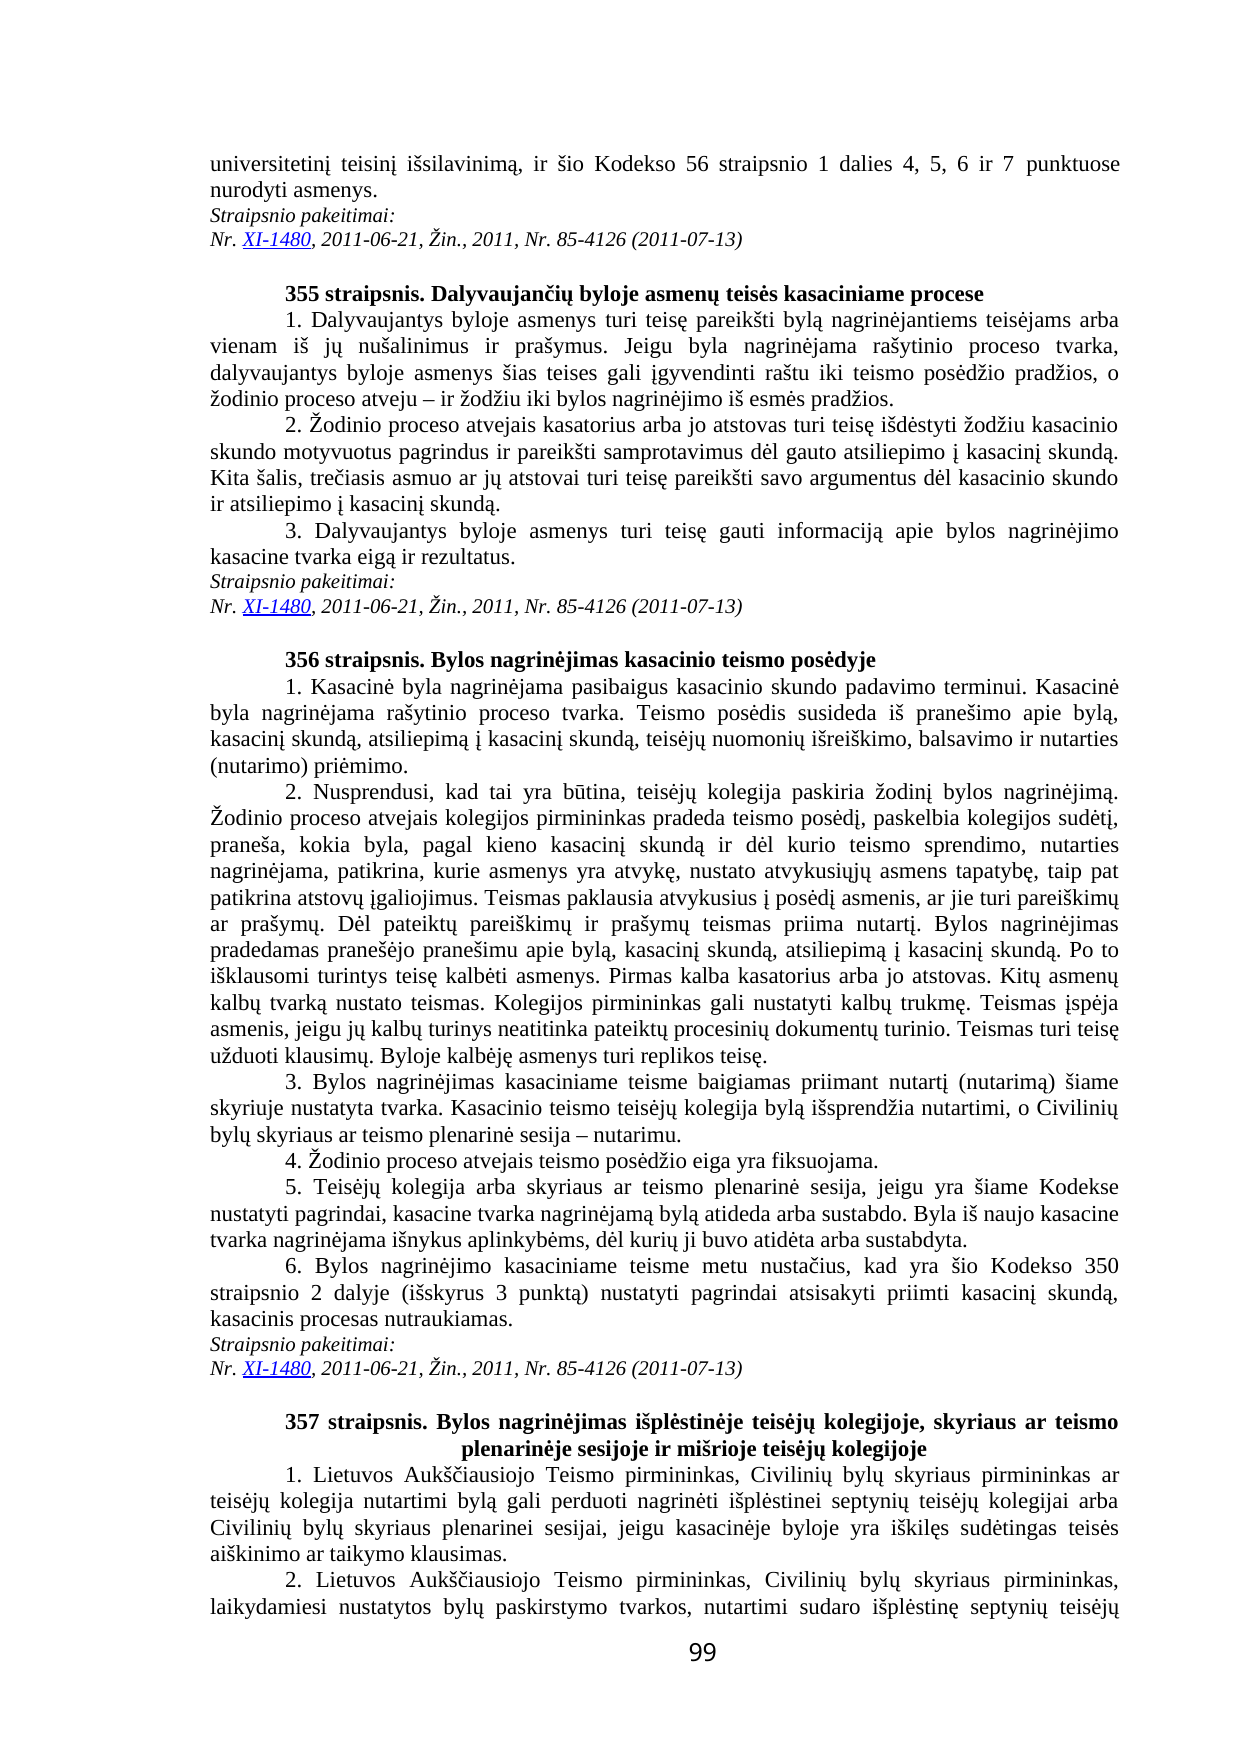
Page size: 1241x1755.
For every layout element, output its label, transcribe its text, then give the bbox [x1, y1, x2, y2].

text 3. Dalyvaujantys byloje asmenys turi teisę gauti informaciją apie bylos nagrinėjimo kasacine tvarka eigą ir rezultatus. [210, 517, 1120, 569]
text Nr. XI-1480, 2011-06-21, Žin., 2011, Nr. 85-4126 (2011-07-13) [210, 593, 1120, 618]
text Straipsnio pakeitimai: [210, 203, 1120, 227]
text Nr. XI-1480, 2011-06-21, Žin., 2011, Nr. 85-4126 (2011-07-13) [210, 227, 1120, 251]
text universitetinį teisinį išsilavinimą, ir šio Kodekso 56 straipsnio 1 dalies 4, 5, 6 ir 7 punktuose nurodyti asmenys. [210, 150, 1120, 203]
text 3. Bylos nagrinėjimas kasaciniame teisme baigiamas priimant nutartį (nutarimą) šiame skyriuje nustatyta tvarka. Kasacinio teismo teisėjų kolegija bylą išsprendžia nutartimi, o Civilinių bylų skyriaus ar teismo plenarinė sesija – nutarimu. [210, 1068, 1120, 1147]
text 355 straipsnis. Dalyvaujančių byloje asmenų teisės kasaciniame procese [210, 279, 1120, 306]
text 357 straipsnis. Bylos nagrinėjimas išplėstinėje teisėjų kolegijoje, skyriaus ar teismo plenarinėje sesijoje ir mišrioje teisėjų kolegijoje [285, 1408, 1120, 1461]
text 356 straipsnis. Bylos nagrinėjimas kasacinio teismo posėdyje [210, 646, 1120, 673]
text Nr. XI-1480, 2011-06-21, Žin., 2011, Nr. 85-4126 (2011-07-13) [210, 1356, 1120, 1380]
text Straipsnio pakeitimai: [210, 569, 1120, 593]
text 1. Lietuvos Aukščiausiojo Teismo pirmininkas, Civilinių bylų skyriaus pirmininkas ar teisėjų kolegija nutartimi bylą gali perduoti nagrinėti išplėstinei septynių teisėjų kolegijai arba Civilinių bylų skyriaus plenarinei sesijai, jeigu kasacinėje byloje yra iškilęs sudėtingas teisės aiškinimo ar taikymo klausimas. [210, 1461, 1120, 1567]
text 6. Bylos nagrinėjimo kasaciniame teisme metu nustačius, kad yra šio Kodekso 350 straipsnio 2 dalyje (išskyrus 3 punktą) nustatyti pagrindai atsisakyti priimti kasacinį skundą, kasacinis procesas nutraukiamas. [210, 1252, 1120, 1332]
text 1. Dalyvaujantys byloje asmenys turi teisę pareikšti bylą nagrinėjantiems teisėjams arba vienam iš jų nušalinimus ir prašymus. Jeigu byla nagrinėjama rašytinio proceso tvarka, dalyvaujantys byloje asmenys šias teises gali įgyvendinti raštu iki teismo posėdžio pradžios, o žodinio proceso atveju – ir žodžiu iki bylos nagrinėjimo iš esmės pradžios. [210, 306, 1120, 411]
text Straipsnio pakeitimai: [210, 1332, 1120, 1356]
text 4. Žodinio proceso atvejais teismo posėdžio eiga yra fiksuojama. [210, 1147, 1120, 1173]
text 1. Kasacinė byla nagrinėjama pasibaigus kasacinio skundo padavimo terminui. Kasacinė byla nagrinėjama rašytinio proceso tvarka. Teismo posėdis susideda iš pranešimo apie bylą, kasacinį skundą, atsiliepimą į kasacinį skundą, teisėjų nuomonių išreiškimo, balsavimo ir nutarties (nutarimo) priėmimo. [210, 673, 1120, 778]
text 2. Nusprendusi, kad tai yra būtina, teisėjų kolegija paskiria žodinį bylos nagrinėjimą. Žodinio proceso atvejais kolegijos pirmininkas pradeda teismo posėdį, paskelbia kolegijos sudėtį, praneša, kokia byla, pagal kieno kasacinį skundą ir dėl kurio teismo sprendimo, nutarties nagrinėjama, patikrina, kurie asmenys yra atvykę, nustato atvykusiųjų asmens tapatybę, taip pat patikrina atstovų įgaliojimus. Teismas paklausia atvykusius į posėdį asmenis, ar jie turi pareiškimų ar prašymų. Dėl pateiktų pareiškimų ir prašymų teismas priima nutartį. Bylos nagrinėjimas pradedamas pranešėjo pranešimu apie bylą, kasacinį skundą, atsiliepimą į kasacinį skundą. Po to išklausomi turintys teisę kalbėti asmenys. Pirmas kalba kasatorius arba jo atstovas. Kitų asmenų kalbų tvarką nustato teismas. Kolegijos pirmininkas gali nustatyti kalbų trukmę. Teismas įspėja asmenis, jeigu jų kalbų turinys neatitinka pateiktų procesinių dokumentų turinio. Teismas turi teisę užduoti klausimų. Byloje kalbėję asmenys turi replikos teisę. [210, 778, 1120, 1068]
text 5. Teisėjų kolegija arba skyriaus ar teismo plenarinė sesija, jeigu yra šiame Kodekse nustatyti pagrindai, kasacine tvarka nagrinėjamą bylą atideda arba sustabdo. Byla iš naujo kasacine tvarka nagrinėjama išnykus aplinkybėms, dėl kurių ji buvo atidėta arba sustabdyta. [210, 1173, 1120, 1252]
text 2. Žodinio proceso atvejais kasatorius arba jo atstovas turi teisę išdėstyti žodžiu kasacinio skundo motyvuotus pagrindus ir pareikšti samprotavimus dėl gauto atsiliepimo į kasacinį skundą. Kita šalis, trečiasis asmuo ar jų atstovai turi teisę pareikšti savo argumentus dėl kasacinio skundo ir atsiliepimo į kasacinį skundą. [210, 411, 1120, 517]
text 2. Lietuvos Aukščiausiojo Teismo pirmininkas, Civilinių bylų skyriaus pirmininkas, laikydamiesi nustatytos bylų paskirstymo tvarkos, nutartimi sudaro išplėstinę septynių teisėjų [210, 1567, 1120, 1619]
